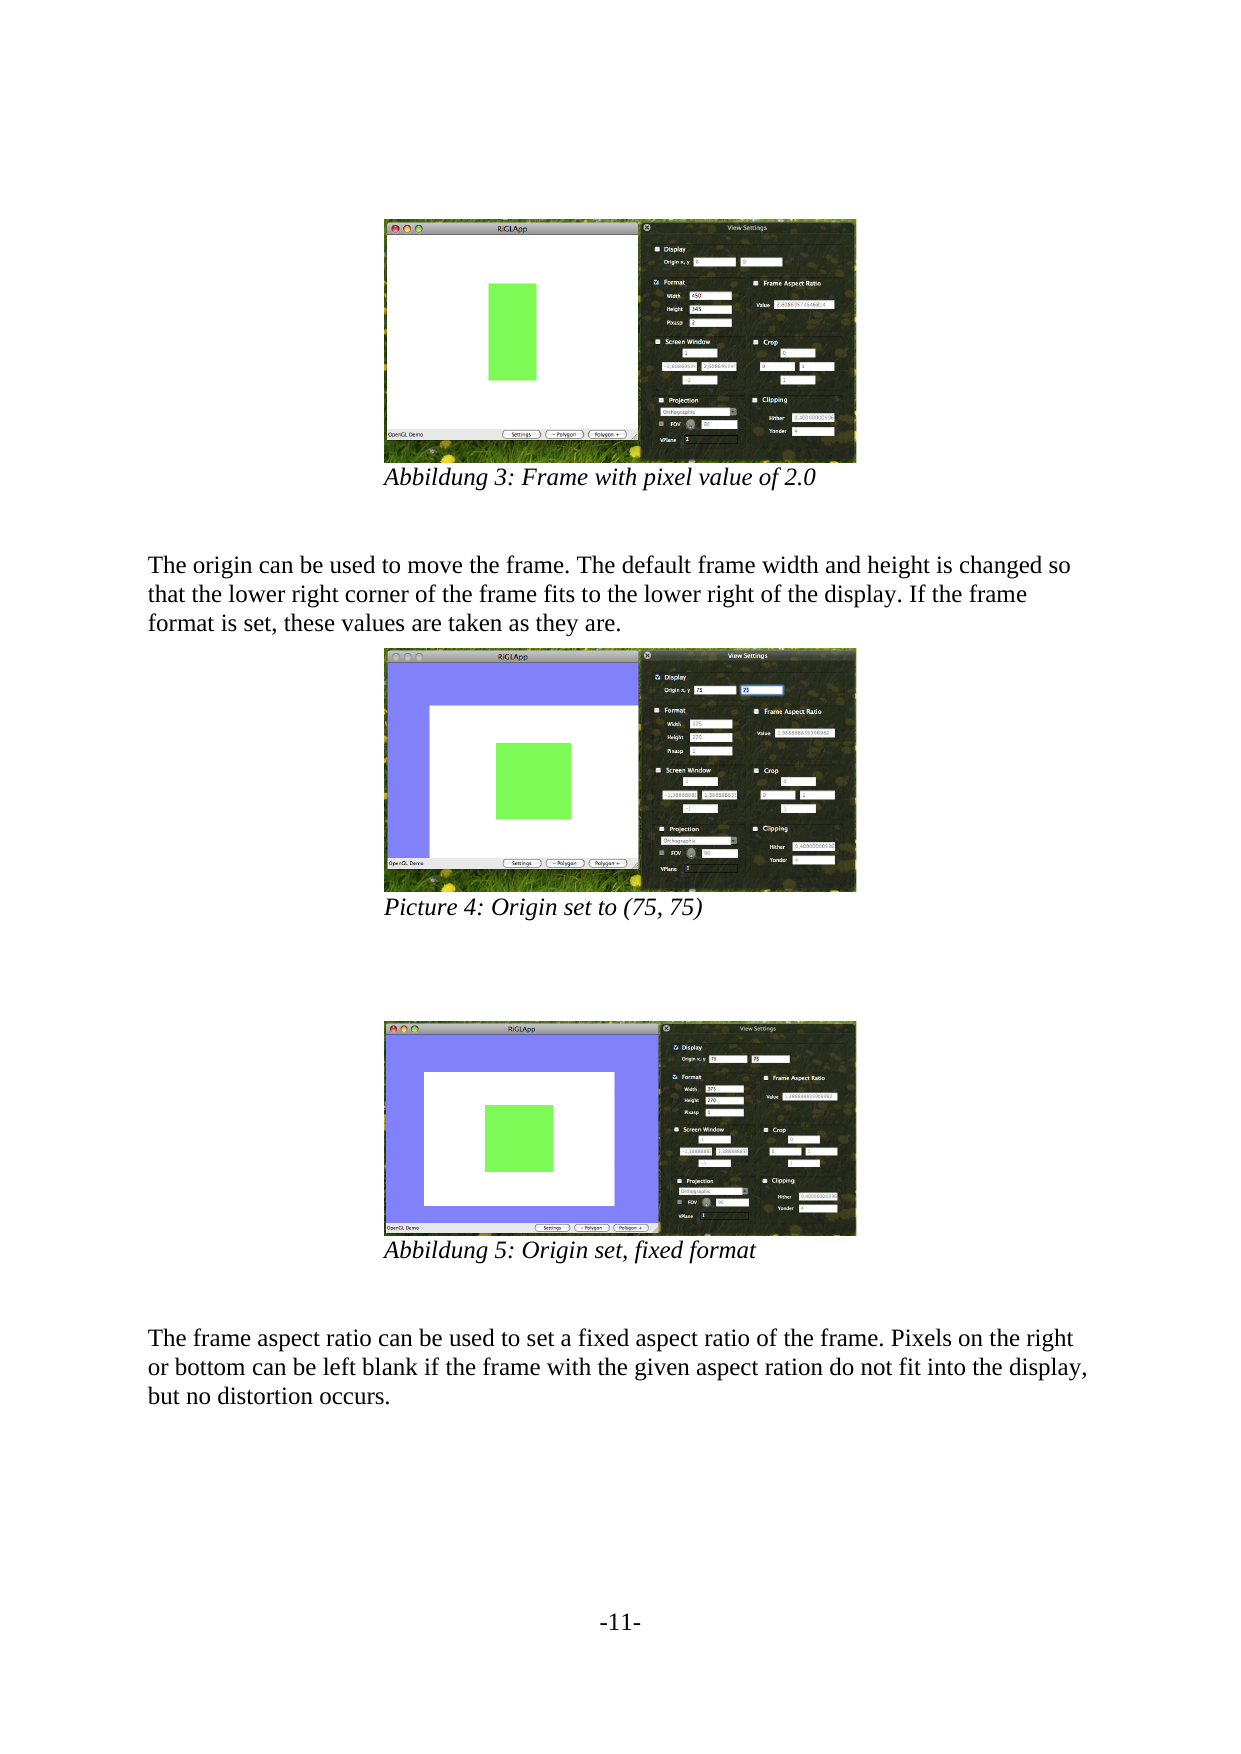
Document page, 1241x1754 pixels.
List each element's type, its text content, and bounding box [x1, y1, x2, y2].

text Abbildung 3: Frame with pixel value of 2.0 [384, 463, 856, 491]
text Abbildung 5: Origin set, fixed format [384, 1236, 856, 1264]
picture [384, 219, 857, 463]
text The origin can be used to move the frame. The default frame width and height is changed so that the lower right corner of the frame fits to the lower right of the display. If the frame format is set, these values are taken as they are. [148, 148, 1092, 636]
text The frame aspect ratio can be used to set a fixed aspect ratio of the frame. Pixels on the right or bottom can be left blank if the frame with the given aspect ration do not fit into the display, but no distortion occurs. [148, 949, 1092, 1409]
picture [384, 1021, 857, 1236]
text Picture 4: Origin set to (75, 75) [384, 892, 856, 921]
picture [384, 648, 857, 892]
